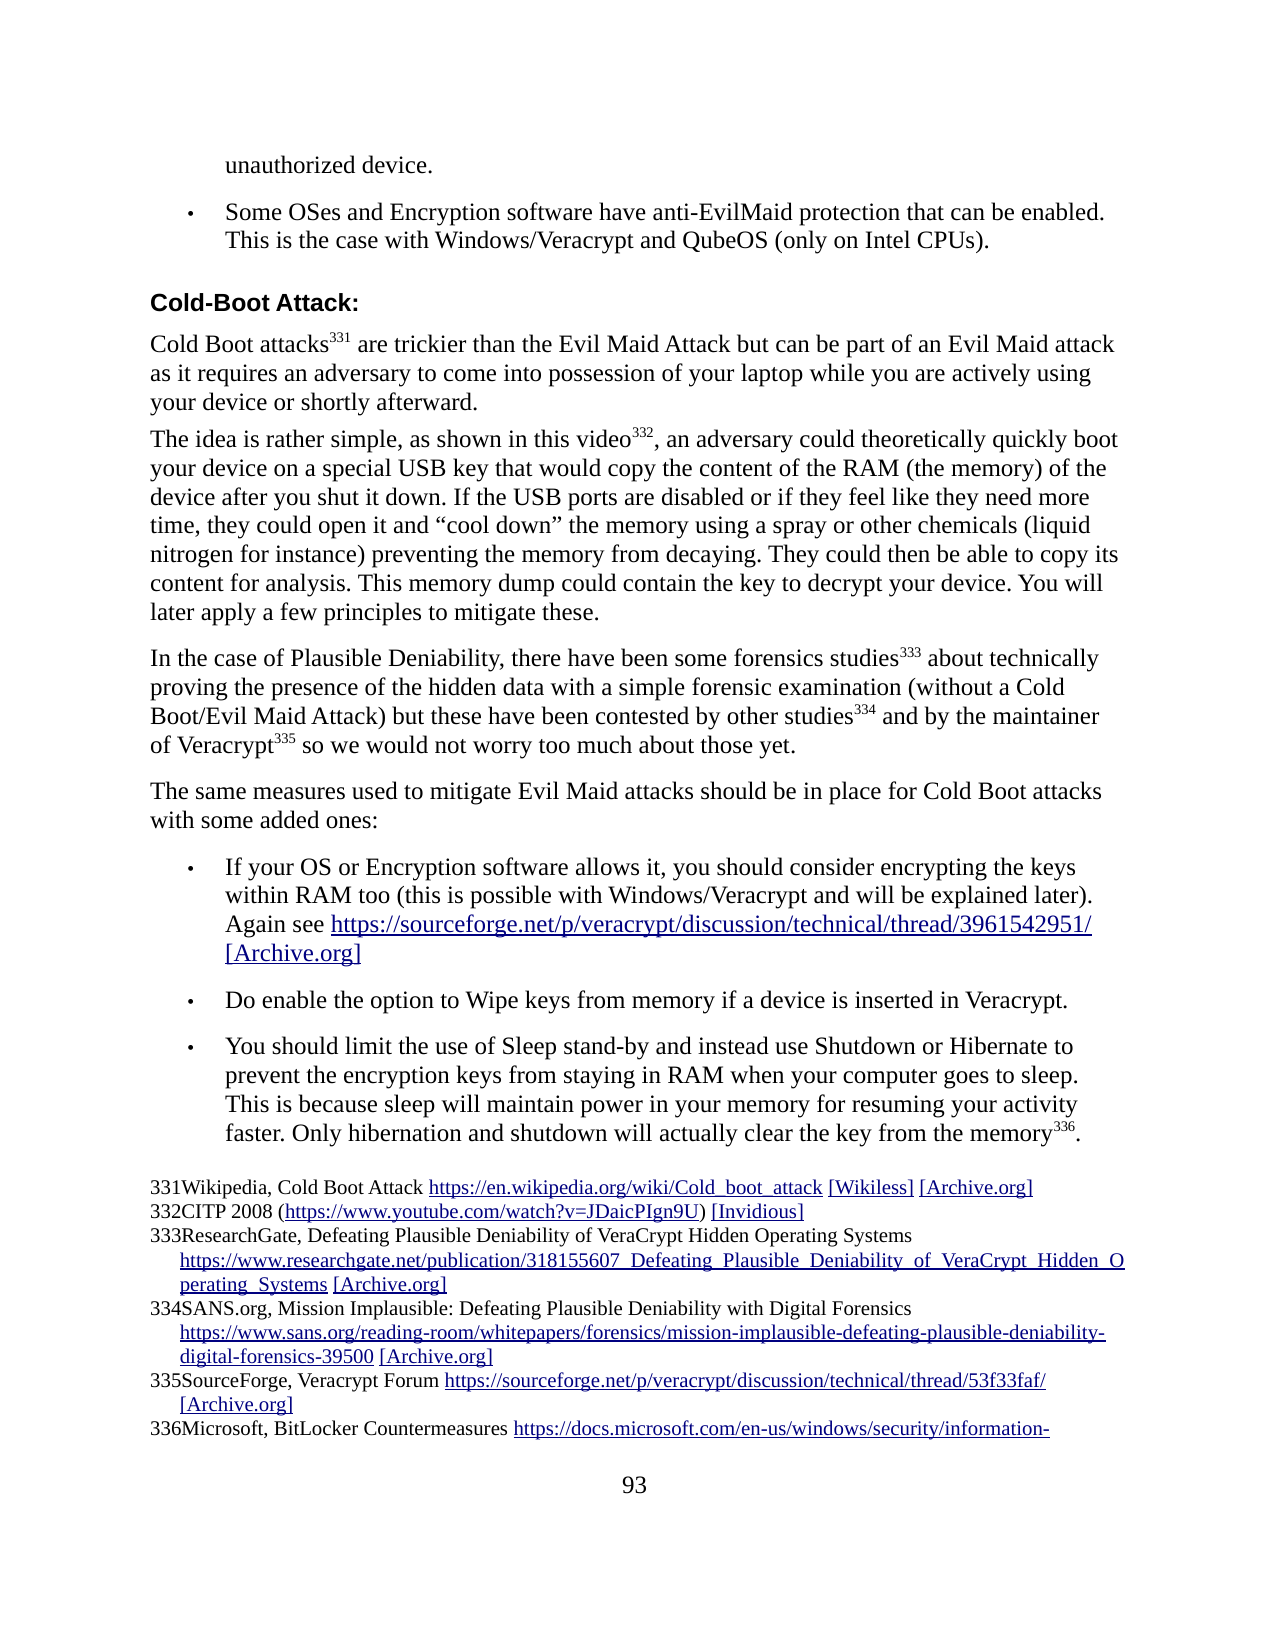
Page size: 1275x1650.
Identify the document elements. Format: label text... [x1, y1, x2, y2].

text Wikipedia, Cold Boot Attack https://en.wikipedia.org/wiki/Cold_boot_attack [Wikiless] [Archive.org] [150, 1175, 1125, 1199]
list Do enable the option to Wipe keys from memory if a device is inserted in Veracrypt. [187, 985, 1125, 1013]
list Microsoft, BitLocker Countermeasures https://docs.microsoft.com/en-us/windows/security/information- [150, 1416, 1125, 1440]
subtitle Cold-Boot Attack: [150, 288, 1125, 317]
text The idea is rather simple, as shown in this video, an adversary could theoretically quickly boot your device on a special USB key that would copy the content of the RAM (the memory) of the device after you shut it down. If the USB ports are disabled or if they feel like they need more time, they could open it and “cool down” the memory using a spray or other chemicals (liquid nitrogen for instance) preventing the memory from decaying. They could then be able to copy its content for analysis. This memory dump could contain the key to decrypt your device. You will later apply a few principles to mitigate these. [150, 424, 1125, 626]
list Some OSes and Encryption software have anti-EvilMaid protection that can be enabled. This is the case with Windows/Veracrypt and QubeOS (only on Intel CPUs). [187, 197, 1125, 254]
text In the case of Plausible Deniability, there have been some forensics studies about technically proving the presence of the hidden data with a simple forensic examination (without a Cold Boot/Evil Maid Attack) but these have been contested by other studies and by the maintainer of Veracrypt so we would not worry too much about those yet. [150, 643, 1125, 758]
text The same measures used to mitigate Evil Maid attacks should be in place for Cold Boot attacks with some added ones: [150, 776, 1125, 834]
text CITP 2008 (https://www.youtube.com/watch?v=JDaicPIgn9U) [Invidious] [150, 1199, 1125, 1223]
text ResearchGate, Defeating Plausible Deniability of VeraCrypt Hidden Operating Systems https://www.researchgate.net/publication/318155607_Defeating_Plausible_Deniability_of_VeraCrypt_Hidden_Operating_Systems [Archive.org] [150, 1223, 1125, 1296]
text SourceForge, Veracrypt Forum https://sourceforge.net/p/veracrypt/discussion/technical/thread/53f33faf/ [Archive.org] [150, 1368, 1125, 1416]
list You should limit the use of Sleep stand-by and instead use Shutdown or Hibernate to prevent the encryption keys from staying in RAM when your computer goes to sleep. This is because sleep will maintain power in your memory for resuming your activity faster. Only hibernation and shutdown will actually clear the key from the memory. [187, 1031, 1125, 1146]
list If your OS or Encryption software allows it, you should consider encrypting the keys within RAM too (this is possible with Windows/Veracrypt and will be explained later). Again see https://sourceforge.net/p/veracrypt/discussion/technical/thread/3961542951/ [Archive.org] [187, 852, 1125, 967]
text SANS.org, Mission Implausible: Defeating Plausible Deniability with Digital Forensics https://www.sans.org/reading-room/whitepapers/forensics/mission-implausible-defeating-plausible-deniability-digital-forensics-39500 [Archive.org] [150, 1296, 1125, 1368]
text Cold Boot attacks are trickier than the Evil Maid Attack but can be part of an Evil Maid attack as it requires an adversary to come into possession of your laptop while you are actively using your device or shortly afterward. [150, 329, 1125, 415]
list unauthorized device. [187, 150, 1125, 179]
